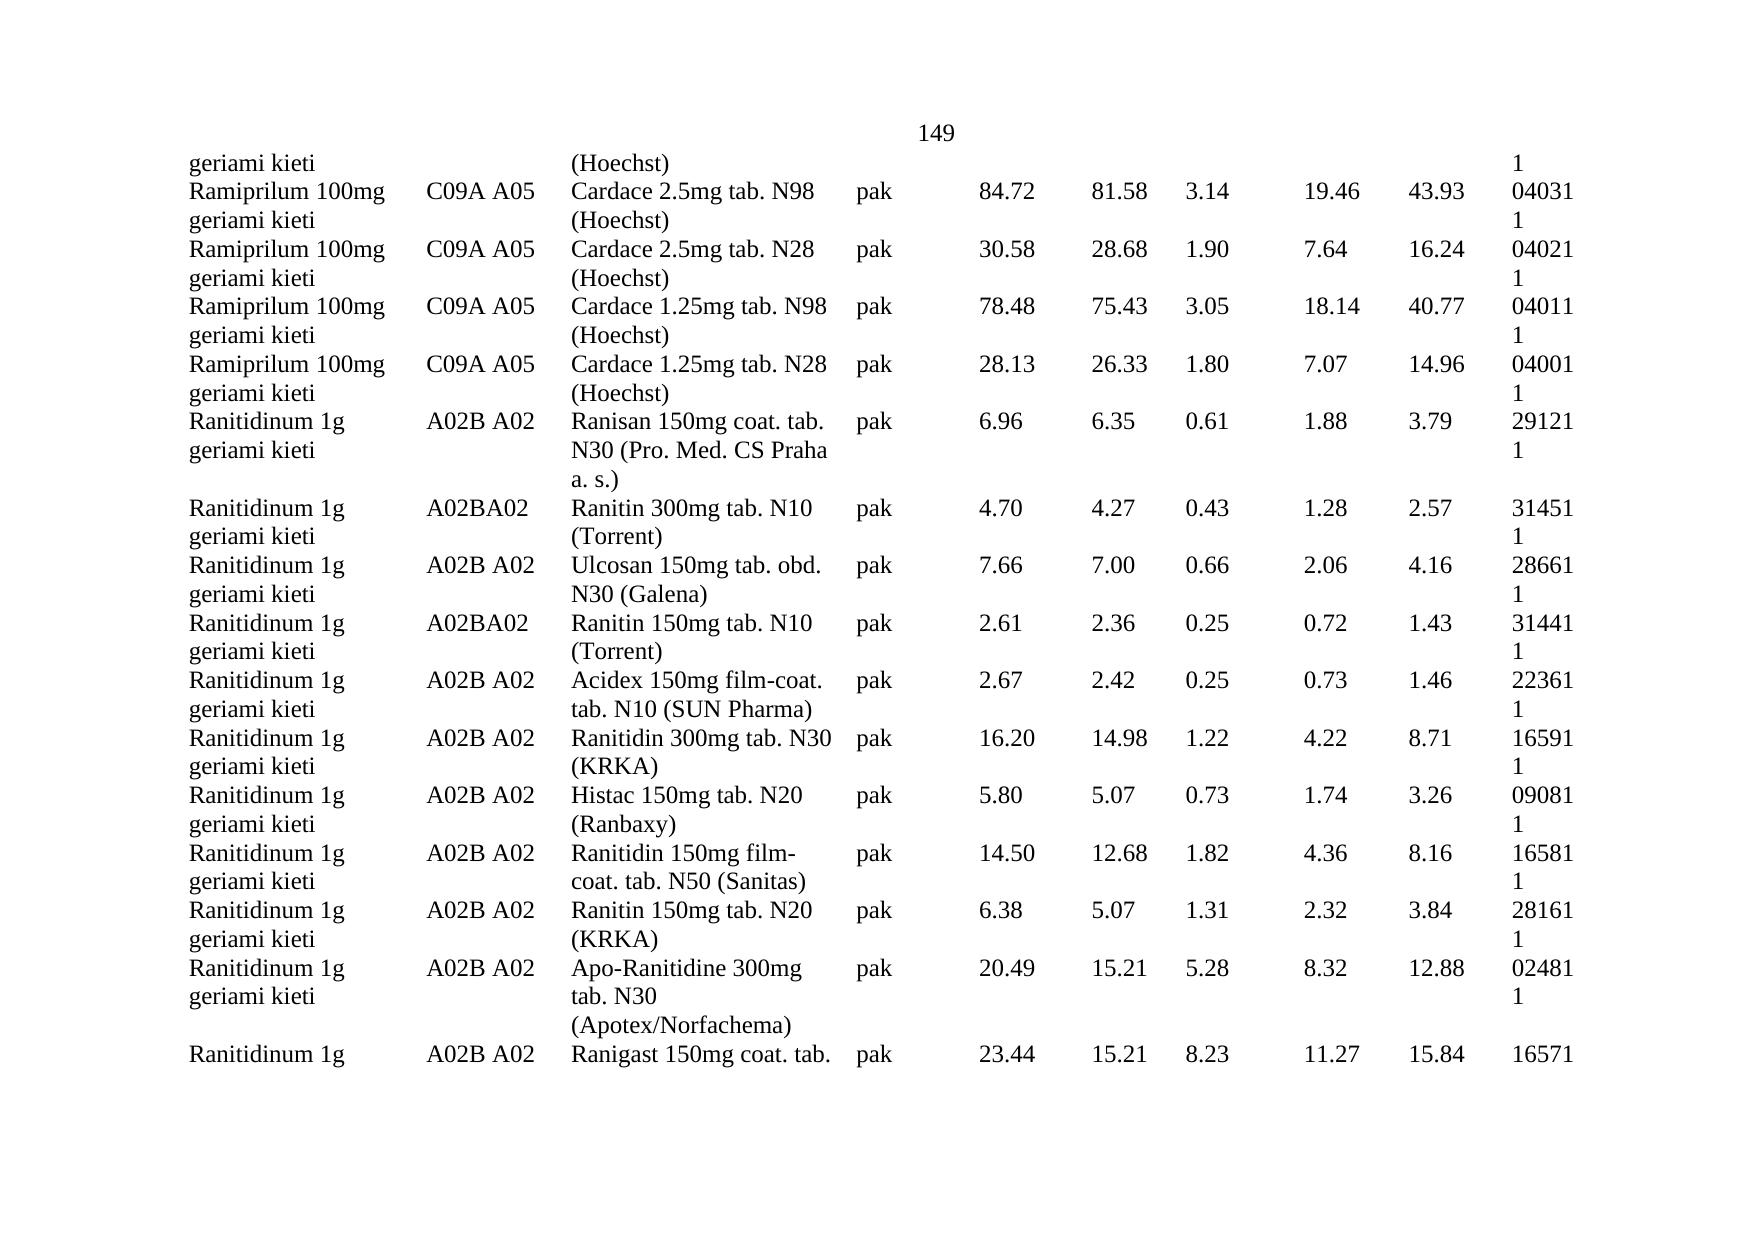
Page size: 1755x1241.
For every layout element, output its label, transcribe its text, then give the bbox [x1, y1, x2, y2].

table_cell 3.05 [1174, 291, 1292, 349]
table_cell C09A A05 [415, 291, 559, 349]
table_cell 2.32 [1293, 895, 1397, 953]
table_cell 8.16 [1397, 838, 1500, 895]
table_cell Histac 150mg tab. N20 (Ranbaxy) [560, 780, 845, 838]
table_cell 8.71 [1397, 723, 1500, 780]
table_cell C09A A05 [415, 234, 559, 291]
table_cell 28.68 [1080, 234, 1174, 291]
table_cell Ranitidinum 1g geriami kieti [177, 895, 415, 953]
table_cell pak [845, 780, 968, 838]
table_cell 286611 [1500, 550, 1595, 608]
table_cell C09A A05 [415, 349, 559, 406]
table_cell Cardace 2.5mg tab. N98 (Hoechst) [560, 176, 845, 234]
table_cell geriami kieti [177, 148, 415, 176]
table_cell pak [845, 608, 968, 665]
table_cell Ranitidinum 1g geriami kieti [177, 665, 415, 723]
table_cell 1.28 [1293, 493, 1397, 550]
table_cell 11.27 [1293, 1039, 1397, 1068]
table_cell Ranitidinum 1g geriami kieti [177, 838, 415, 895]
table_cell 14.50 [968, 838, 1080, 895]
table_cell Ramiprilum 100mg geriami kieti [177, 234, 415, 291]
table_cell 84.72 [968, 176, 1080, 234]
table_cell 26.33 [1080, 349, 1174, 406]
table_cell Cardace 2.5mg tab. N28 (Hoechst) [560, 234, 845, 291]
table_cell 3.26 [1397, 780, 1500, 838]
table_cell Cardace 1.25mg tab. N28 (Hoechst) [560, 349, 845, 406]
table_cell [1397, 148, 1500, 176]
table_cell pak [845, 838, 968, 895]
table_cell 6.35 [1080, 406, 1174, 493]
table_cell 4.22 [1293, 723, 1397, 780]
table_cell 165811 [1500, 838, 1595, 895]
table_cell 314511 [1500, 493, 1595, 550]
table_cell 1.74 [1293, 780, 1397, 838]
table_cell Ranitin 150mg tab. N20 (KRKA) [560, 895, 845, 953]
table_cell Ranitidinum 1g geriami kieti [177, 953, 415, 1039]
table_cell Cardace 1.25mg tab. N98 (Hoechst) [560, 291, 845, 349]
table_cell Ulcosan 150mg tab. obd. N30 (Galena) [560, 550, 845, 608]
table_cell 040011 [1500, 349, 1595, 406]
table_cell A02BA02 [415, 608, 559, 665]
table_cell 15.21 [1080, 1039, 1174, 1068]
table_cell 5.80 [968, 780, 1080, 838]
table_cell 12.68 [1080, 838, 1174, 895]
table_cell Ranitidin 300mg tab. N30 (KRKA) [560, 723, 845, 780]
table_cell pak [845, 550, 968, 608]
table_cell Ranisan 150mg coat. tab. N30 (Pro. Med. CS Praha a. s.) [560, 406, 845, 493]
table_cell pak [845, 234, 968, 291]
table_cell 040111 [1500, 291, 1595, 349]
table_cell Ranitin 300mg tab. N10 (Torrent) [560, 493, 845, 550]
table_cell 0.25 [1174, 608, 1292, 665]
table_cell 1.46 [1397, 665, 1500, 723]
table_cell 15.84 [1397, 1039, 1500, 1068]
table_cell 1.82 [1174, 838, 1292, 895]
table_cell A02B A02 [415, 895, 559, 953]
table_cell 090811 [1500, 780, 1595, 838]
table_cell 2.67 [968, 665, 1080, 723]
table_cell 2.36 [1080, 608, 1174, 665]
table_cell 5.07 [1080, 895, 1174, 953]
table_cell 2.61 [968, 608, 1080, 665]
table_cell 19.46 [1293, 176, 1397, 234]
table_cell 3.84 [1397, 895, 1500, 953]
table_cell 5.07 [1080, 780, 1174, 838]
table_cell 14.98 [1080, 723, 1174, 780]
table_cell Ranitidinum 1g geriami kieti [177, 406, 415, 493]
table_cell 2.42 [1080, 665, 1174, 723]
table_cell 1.31 [1174, 895, 1292, 953]
table_cell 223611 [1500, 665, 1595, 723]
table_cell 040211 [1500, 234, 1595, 291]
table_cell 1.43 [1397, 608, 1500, 665]
table_cell 7.66 [968, 550, 1080, 608]
table_cell 4.16 [1397, 550, 1500, 608]
table_cell C09A A05 [415, 176, 559, 234]
table_cell 18.14 [1293, 291, 1397, 349]
table_cell Ranitin 150mg tab. N10 (Torrent) [560, 608, 845, 665]
table_cell 43.93 [1397, 176, 1500, 234]
table_cell Ranitidin 150mg film-coat. tab. N50 (Sanitas) [560, 838, 845, 895]
table_cell pak [845, 953, 968, 1039]
table_cell Ranitidinum 1g geriami kieti [177, 608, 415, 665]
table_cell 14.96 [1397, 349, 1500, 406]
table_cell 16.24 [1397, 234, 1500, 291]
table_cell [968, 148, 1080, 176]
table_cell 1.90 [1174, 234, 1292, 291]
table_cell 28.13 [968, 349, 1080, 406]
table_cell A02B A02 [415, 406, 559, 493]
table_cell 15.21 [1080, 953, 1174, 1039]
table_cell pak [845, 895, 968, 953]
table_cell 291211 [1500, 406, 1595, 493]
table_cell [1080, 148, 1174, 176]
table_cell [1174, 148, 1292, 176]
table_cell 78.48 [968, 291, 1080, 349]
table_cell 281611 [1500, 895, 1595, 953]
table_cell 5.28 [1174, 953, 1292, 1039]
table_cell pak [845, 665, 968, 723]
table_cell 40.77 [1397, 291, 1500, 349]
table_cell 16.20 [968, 723, 1080, 780]
table_cell 7.64 [1293, 234, 1397, 291]
table_cell 0.43 [1174, 493, 1292, 550]
table_cell A02BA02 [415, 493, 559, 550]
table_cell Ranitidinum 1g geriami kieti [177, 550, 415, 608]
table_cell 2.06 [1293, 550, 1397, 608]
table_cell pak [845, 1039, 968, 1068]
table_cell 1.22 [1174, 723, 1292, 780]
table_cell 0.66 [1174, 550, 1292, 608]
table_cell 3.79 [1397, 406, 1500, 493]
table_cell Ranigast 150mg coat. tab. [560, 1039, 845, 1068]
table_cell pak [845, 291, 968, 349]
table_cell 1 [1500, 148, 1595, 176]
table_cell 8.32 [1293, 953, 1397, 1039]
table_cell 024811 [1500, 953, 1595, 1039]
table_cell 7.00 [1080, 550, 1174, 608]
table_cell 0.72 [1293, 608, 1397, 665]
table_cell 7.07 [1293, 349, 1397, 406]
table_cell 4.70 [968, 493, 1080, 550]
table_cell 314411 [1500, 608, 1595, 665]
table_cell 6.96 [968, 406, 1080, 493]
table_cell pak [845, 406, 968, 493]
table_cell 81.58 [1080, 176, 1174, 234]
table_cell A02B A02 [415, 1039, 559, 1068]
table_cell Ramiprilum 100mg geriami kieti [177, 176, 415, 234]
table_cell A02B A02 [415, 550, 559, 608]
table_cell A02B A02 [415, 665, 559, 723]
table_cell pak [845, 349, 968, 406]
table_cell 20.49 [968, 953, 1080, 1039]
table_cell 6.38 [968, 895, 1080, 953]
table_cell 4.36 [1293, 838, 1397, 895]
table_cell 0.25 [1174, 665, 1292, 723]
table_cell A02B A02 [415, 723, 559, 780]
table_cell Apo-Ranitidine 300mg tab. N30 (Apotex/Norfachema) [560, 953, 845, 1039]
table_cell [1293, 148, 1397, 176]
table_cell Ranitidinum 1g geriami kieti [177, 723, 415, 780]
table_cell 0.61 [1174, 406, 1292, 493]
table_cell 12.88 [1397, 953, 1500, 1039]
table_cell Ranitidinum 1g geriami kieti [177, 493, 415, 550]
table_cell pak [845, 176, 968, 234]
table_cell A02B A02 [415, 780, 559, 838]
table_cell [415, 148, 559, 176]
table_cell 2.57 [1397, 493, 1500, 550]
table_cell 16571 [1500, 1039, 1595, 1068]
table_cell 040311 [1500, 176, 1595, 234]
table_cell 0.73 [1174, 780, 1292, 838]
table_cell Ranitidinum 1g geriami kieti [177, 780, 415, 838]
table_cell Acidex 150mg film-coat. tab. N10 (SUN Pharma) [560, 665, 845, 723]
table_cell A02B A02 [415, 953, 559, 1039]
table_cell 23.44 [968, 1039, 1080, 1068]
table_cell (Hoechst) [560, 148, 845, 176]
table_cell 8.23 [1174, 1039, 1292, 1068]
table_cell Ranitidinum 1g [177, 1039, 415, 1068]
table_cell Ramiprilum 100mg geriami kieti [177, 349, 415, 406]
table_cell [845, 148, 968, 176]
table_cell 1.80 [1174, 349, 1292, 406]
table_cell 3.14 [1174, 176, 1292, 234]
table_cell A02B A02 [415, 838, 559, 895]
table_cell Ramiprilum 100mg geriami kieti [177, 291, 415, 349]
table_cell 165911 [1500, 723, 1595, 780]
table_cell 75.43 [1080, 291, 1174, 349]
table_cell 4.27 [1080, 493, 1174, 550]
table_cell 30.58 [968, 234, 1080, 291]
table_cell 0.73 [1293, 665, 1397, 723]
table_cell pak [845, 493, 968, 550]
table_cell pak [845, 723, 968, 780]
table_cell 1.88 [1293, 406, 1397, 493]
